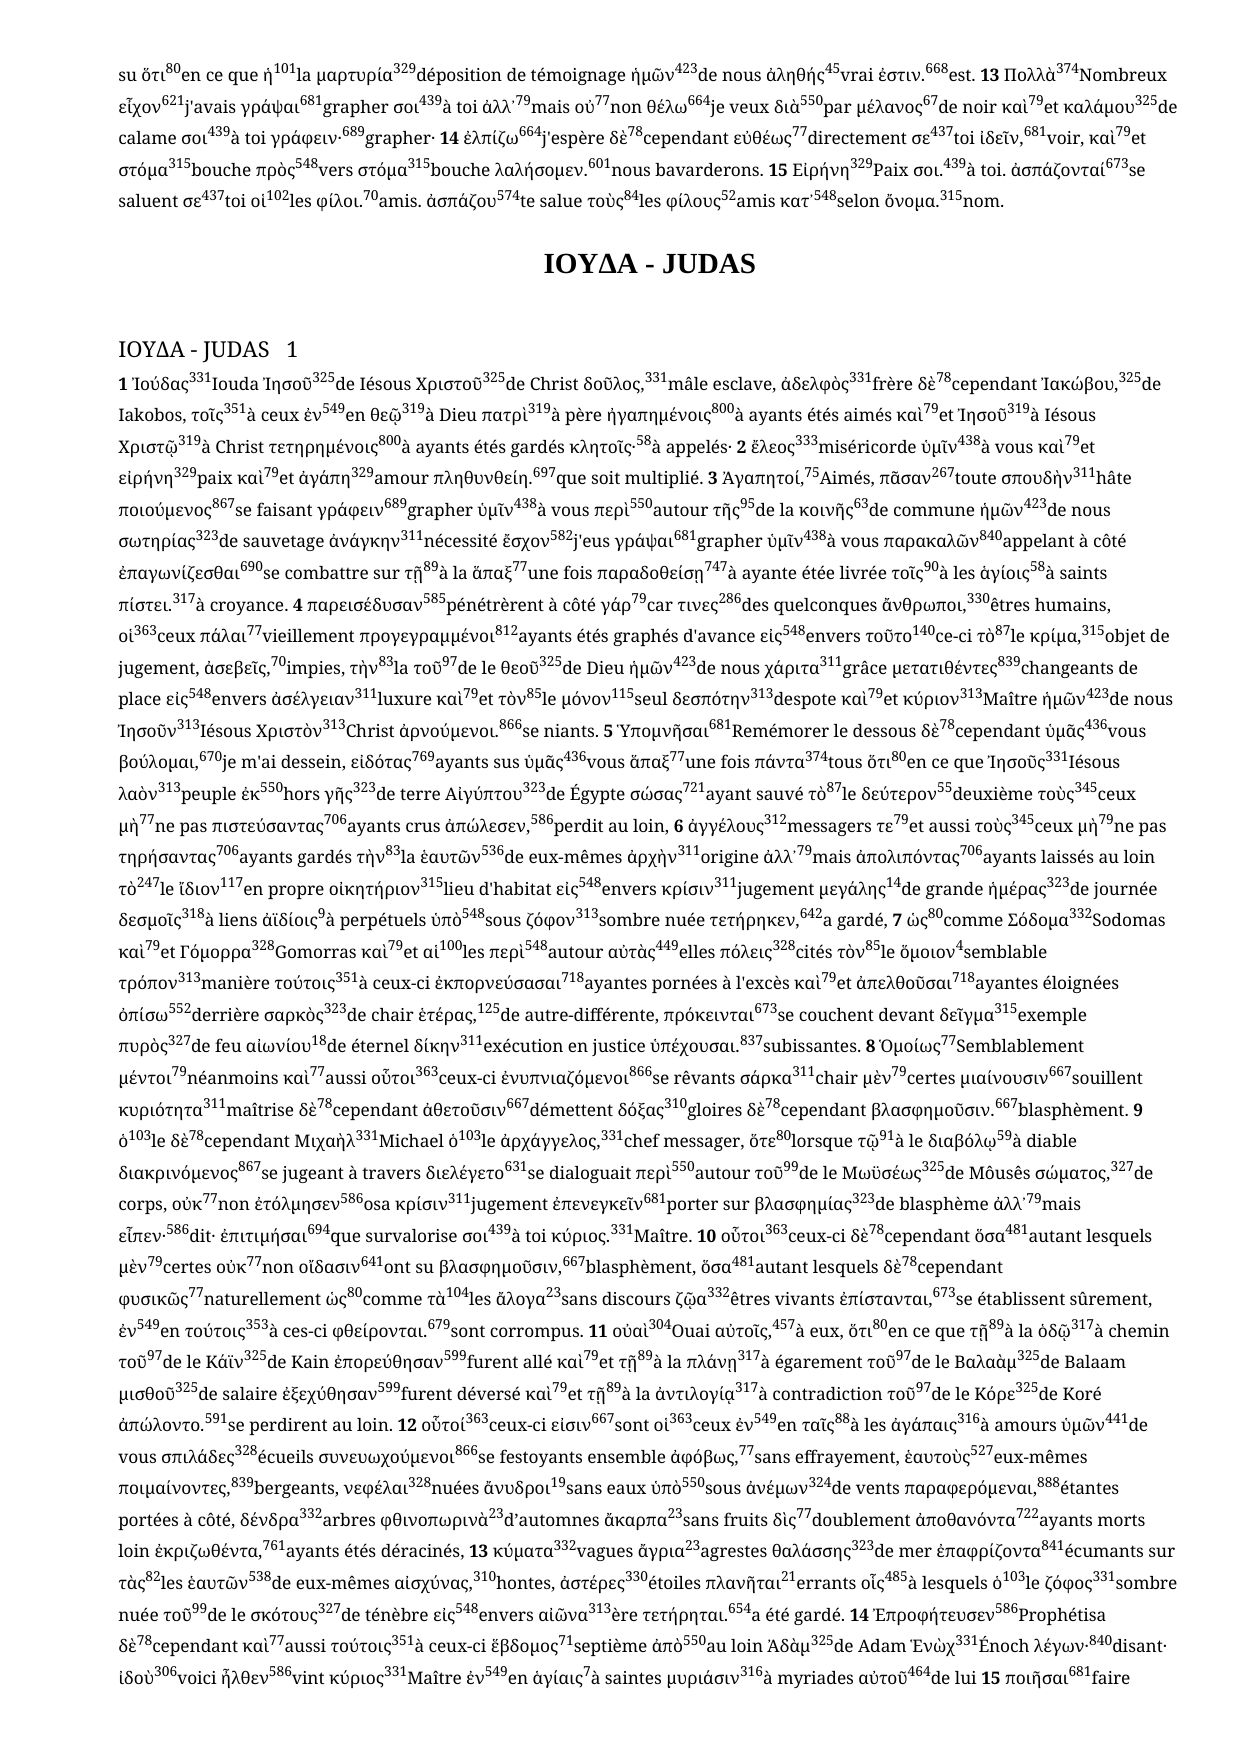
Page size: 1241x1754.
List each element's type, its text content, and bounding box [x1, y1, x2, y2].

text ΙΟΥΔΑ - JUDAS 1 [118, 333, 1181, 363]
text 1 Ὁ103Le πρεσβύτερος71plus ancien Γαΐῳ319à Gaios τῷ91à le ἀγαπητῷ,10à aimé, ὃν480lequel ἐγὼ431moi ἀγαπῶ664j'aime ἐν549en ἀληθείᾳ.317à vérité. 2 Ἀγαπητέ,76Aimé, περὶ550autour πάντων385de tous εὔχομαί670je me souhaite σε437toi εὐοδοῦσθαι692être cheminé bien καὶ79et ὑγιαίνειν,689être sain, καθὼς77de haut en bas comme εὐοδοῦταί680est cheminé bien σου442de toi ἡ101la ψυχή.329âme. 3 ἐχάρην596je fus été de joie γὰρ79car λίαν77extrêmement ἐρχομένων860de se venants ἀδελφῶν324de frères καὶ79et μαρτυρούντων833de témoignants σου442de toi τῇ89à la ἀληθείᾳ,317à vérité, καθὼς77de haut en bas comme σὺ448toi ἐν549en ἀληθείᾳ317à vérité περιπατεῖς666tu piétines autour 4 μειζοτέραν51plus grande τούτων359de ces-ci οὐκ77non ἔχω664j'ai χαράν,311joie, ἵνα77afin que ἀκούω917que j'écoute τὰ86les ἐμὰ219miens τέκνα314enfants ἐν549en τῇ89à la ἀληθείᾳ317à vérité περιπατοῦντα.823piétinants autour. 5 Ἀγαπητέ,76Aimé, πιστὸν55croyable ποιεῖς666tu fais ὃ482lequel ἐὰν340si le cas échéant ἐργάσῃ903que tu te mettes au travail εἰς548envers τοὺς84les ἀδελφοὺς312frères καὶ79et τοῦτο348ce-ci ξένους,52étrangers, 6 οἳ497lesquels ἐμαρτύρησάν585témoignèrent σου442de toi τῇ89à la ἀγάπῃ317à amour ἐνώπιον552en devant ἐκκλησίας,323de église, οὓς479lesquels καλῶς77bellement ποιήσεις604tu feras προπέμψας721ayant mandé en avant ἀξίως77dignement τοῦ97de le θεοῦ·325de Dieu· 7 ὑπὲρ550au-dessus γὰρ79car τοῦ99de le ὀνόματος327de nom ἐξῆλθον585sortirent μηδὲν375pas un λαμβάνοντες839prenants ἀπὸ550au loin τῶν96de les ἐθνικῶν.64de ethniques. 8 ἡμεῖς430nous οὖν79donc ὀφείλομεν663nous devons ὑπολαμβάνειν689prendre en dessous τοὺς84les τοιούτους,345tels, ἵνα80afin que συνεργοὶ46co-travailleurs γινώμεθα922que nous nous devenions τῇ89à la ἀληθείᾳ.317à vérité. 9 Ἔγραψά582Je graphai τι375un quelconque τῇ89à la ἐκκλησίᾳ·317à église· ἀλλ᾽79mais ὁ364celui φιλοπρωτεύων840affectionnant être premier αὐτῶν463de eux Διοτρέφης331Diotrephes οὐκ77non ἐπιδέχεται674se accepte sûrement ἡμᾶς.416nous. 10 διὰ548par le fait de τοῦτο,348ce-ci, ἐὰν80si le cas échéant ἔλθω,895que je vienne, ὑπομνήσω602je remémorerai le dessous αὐτοῦ464de lui τὰ86les ἔργα314travaux ἃ481lesquels ποιεῖ668fait λόγοις318à discours πονηροῖς9à méchants φλυαρῶν840bavardant des bêtises ἡμᾶς,416nous, καὶ79et μὴ79ne pas ἀρκούμενος891étant suffit ἐπὶ549sur τούτοις353à ces-ci οὔτε79ni αὐτὸς542lui-même ἐπιδέχεται674se accepte sûrement τοὺς84les ἀδελφοὺς312frères καὶ79et τοὺς345ceux βουλομένους848se ayants dessein κωλύει668empêche καὶ79et ἐκ550hors τῆς95de la ἐκκλησίας323de église ἐκβάλλει.668éjecte. 11 Ἀγαπητέ,76Aimé, μὴ79ne pas μιμοῦ574te mime τὸ87le κακὸν55malicieux ἀλλὰ79mais τὸ87le ἀγαθόν.55bon. ὁ364celui ἀγαθοποιῶν840faisant bon ἐκ550hors τοῦ97de le θεοῦ325de Dieu ἐστιν·668est· ὁ364celui κακοποιῶν840faisant mal οὐχ77non ἑώρακεν642a vu τὸν85le θεόν.313Dieu. 12 Δημητρίῳ319à Démétrios μεμαρτύρηται654a été témoigné ὑπὸ550sous πάντων383de tous καὶ79et ὑπὸ550sous αὐτῆς535de elle-même τῆς95de la ἀληθείας·323de vérité· καὶ77aussi ἡμεῖς430nous δὲ78cependant μαρτυροῦμεν,663nous témoignons, καὶ79et οἶδας640tu as su ὅτι80en ce que ἡ101la μαρτυρία329déposition de témoignage ἡμῶν423de nous ἀληθής45vrai ἐστιν.668est. 13 Πολλὰ374Nombreux εἶχον621j'avais γράψαι681grapher σοι439à toi ἀλλ᾽79mais οὐ77non θέλω664je veux διὰ550par μέλανος67de noir καὶ79et καλάμου325de calame σοι439à toi γράφειν·689grapher· 14 ἐλπίζω664j'espère δὲ78cependant εὐθέως77directement σε437toi ἰδεῖν,681voir, καὶ79et στόμα315bouche πρὸς548vers στόμα315bouche λαλήσομεν.601nous bavarderons. 15 Εἰρήνη329Paix σοι.439à toi. ἀσπάζονταί673se saluent σε437toi οἱ102les φίλοι.70amis. ἀσπάζου574te salue τοὺς84les φίλους52amis κατ᾽548selon ὄνομα.315nom. [118, 59, 1181, 213]
text 1 Ἰούδας331Iouda Ἰησοῦ325de Iésous Χριστοῦ325de Christ δοῦλος,331mâle esclave, ἀδελφὸς331frère δὲ78cependant Ἰακώβου,325de Iakobos, τοῖς351à ceux ἐν549en θεῷ319à Dieu πατρὶ319à père ἠγαπημένοις800à ayants étés aimés καὶ79et Ἰησοῦ319à Iésous Χριστῷ319à Christ τετηρημένοις800à ayants étés gardés κλητοῖς·58à appelés· 2 ἔλεος333miséricorde ὑμῖν438à vous καὶ79et εἰρήνη329paix καὶ79et ἀγάπη329amour πληθυνθείη.697que soit multiplié. 3 Ἀγαπητοί,75Aimés, πᾶσαν267toute σπουδὴν311hâte ποιούμενος867se faisant γράφειν689grapher ὑμῖν438à vous περὶ550autour τῆς95de la κοινῆς63de commune ἡμῶν423de nous σωτηρίας323de sauvetage ἀνάγκην311nécessité ἔσχον582j'eus γράψαι681grapher ὑμῖν438à vous παρακαλῶν840appelant à côté ἐπαγωνίζεσθαι690se combattre sur τῇ89à la ἅπαξ77une fois παραδοθείσῃ747à ayante étée livrée τοῖς90à les ἁγίοις58à saints πίστει.317à croyance. 4 παρεισέδυσαν585pénétrèrent à côté γάρ79car τινες286des quelconques ἄνθρωποι,330êtres humains, οἱ363ceux πάλαι77vieillement προγεγραμμένοι812ayants étés graphés d'avance εἰς548envers τοῦτο140ce-ci τὸ87le κρίμα,315objet de jugement, ἀσεβεῖς,70impies, τὴν83la τοῦ97de le θεοῦ325de Dieu ἡμῶν423de nous χάριτα311grâce μετατιθέντες839changeants de place εἰς548envers ἀσέλγειαν311luxure καὶ79et τὸν85le μόνον115seul δεσπότην313despote καὶ79et κύριον313Maître ἡμῶν423de nous Ἰησοῦν313Iésous Χριστὸν313Christ ἀρνούμενοι.866se niants. 5 Ὑπομνῆσαι681Remémorer le dessous δὲ78cependant ὑμᾶς436vous βούλομαι,670je m'ai dessein, εἰδότας769ayants sus ὑμᾶς436vous ἅπαξ77une fois πάντα374tous ὅτι80en ce que Ἰησοῦς331Iésous λαὸν313peuple ἐκ550hors γῆς323de terre Αἰγύπτου323de Égypte σώσας721ayant sauvé τὸ87le δεύτερον55deuxième τοὺς345ceux μὴ77ne pas πιστεύσαντας706ayants crus ἀπώλεσεν,586perdit au loin, 6 ἀγγέλους312messagers τε79et aussi τοὺς345ceux μὴ79ne pas τηρήσαντας706ayants gardés τὴν83la ἑαυτῶν536de eux-mêmes ἀρχὴν311origine ἀλλ᾽79mais ἀπολιπόντας706ayants laissés au loin τὸ247le ἴδιον117en propre οἰκητήριον315lieu d'habitat εἰς548envers κρίσιν311jugement μεγάλης14de grande ἡμέρας323de journée δεσμοῖς318à liens ἀϊδίοις9à perpétuels ὑπὸ548sous ζόφον313sombre nuée τετήρηκεν,642a gardé, 7 ὡς80comme Σόδομα332Sodomas καὶ79et Γόμορρα328Gomorras καὶ79et αἱ100les περὶ548autour αὐτὰς449elles πόλεις328cités τὸν85le ὅμοιον4semblable τρόπον313manière τούτοις351à ceux-ci ἐκπορνεύσασαι718ayantes pornées à l'excès καὶ79et ἀπελθοῦσαι718ayantes éloignées ὀπίσω552derrière σαρκὸς323de chair ἑτέρας,125de autre-différente, πρόκεινται673se couchent devant δεῖγμα315exemple πυρὸς327de feu αἰωνίου18de éternel δίκην311exécution en justice ὑπέχουσαι.837subissantes. 8 Ὁμοίως77Semblablement μέντοι79néanmoins καὶ77aussi οὗτοι363ceux-ci ἐνυπνιαζόμενοι866se rêvants σάρκα311chair μὲν79certes μιαίνουσιν667souillent κυριότητα311maîtrise δὲ78cependant ἀθετοῦσιν667démettent δόξας310gloires δὲ78cependant βλασφημοῦσιν.667blasphèment. 9 ὁ103le δὲ78cependant Μιχαὴλ331Michael ὁ103le ἀρχάγγελος,331chef messager, ὅτε80lorsque τῷ91à le διαβόλῳ59à diable διακρινόμενος867se jugeant à travers διελέγετο631se dialoguait περὶ550autour τοῦ99de le Μωϋσέως325de Môusês σώματος,327de corps, οὐκ77non ἐτόλμησεν586osa κρίσιν311jugement ἐπενεγκεῖν681porter sur βλασφημίας323de blasphème ἀλλ᾽79mais εἶπεν·586dit· ἐπιτιμήσαι694que survalorise σοι439à toi κύριος.331Maître. 10 οὗτοι363ceux-ci δὲ78cependant ὅσα481autant lesquels μὲν79certes οὐκ77non οἴδασιν641ont su βλασφημοῦσιν,667blasphèment, ὅσα481autant lesquels δὲ78cependant φυσικῶς77naturellement ὡς80comme τὰ104les ἄλογα23sans discours ζῷα332êtres vivants ἐπίστανται,673se établissent sûrement, ἐν549en τούτοις353à ces-ci φθείρονται.679sont corrompus. 11 οὐαὶ304Ouai αὐτοῖς,457à eux, ὅτι80en ce que τῇ89à la ὁδῷ317à chemin τοῦ97de le Κάϊν325de Kain ἐπορεύθησαν599furent allé καὶ79et τῇ89à la πλάνῃ317à égarement τοῦ97de le Βαλαὰμ325de Balaam μισθοῦ325de salaire ἐξεχύθησαν599furent déversé καὶ79et τῇ89à la ἀντιλογίᾳ317à contradiction τοῦ97de le Κόρε325de Koré ἀπώλοντο.591se perdirent au loin. 12 οὗτοί363ceux-ci εἰσιν667sont οἱ363ceux ἐν549en ταῖς88à les ἀγάπαις316à amours ὑμῶν441de vous σπιλάδες328écueils συνευωχούμενοι866se festoyants ensemble ἀφόβως,77sans effrayement, ἑαυτοὺς527eux-mêmes ποιμαίνοντες,839bergeants, νεφέλαι328nuées ἄνυδροι19sans eaux ὑπὸ550sous ἀνέμων324de vents παραφερόμεναι,888étantes portées à côté, δένδρα332arbres φθινοπωρινὰ23d’automnes ἄκαρπα23sans fruits δὶς77doublement ἀποθανόντα722ayants morts loin ἐκριζωθέντα,761ayants étés déracinés, 13 κύματα332vagues ἄγρια23agrestes θαλάσσης323de mer ἐπαφρίζοντα841écumants sur τὰς82les ἑαυτῶν538de eux-mêmes αἰσχύνας,310hontes, ἀστέρες330étoiles πλανῆται21errants οἷς485à lesquels ὁ103le ζόφος331sombre nuée τοῦ99de le σκότους327de ténèbre εἰς548envers αἰῶνα313ère τετήρηται.654a été gardé. 14 Ἐπροφήτευσεν586Prophétisa δὲ78cependant καὶ77aussi τούτοις351à ceux-ci ἕβδομος71septième ἀπὸ550au loin Ἀδὰμ325de Adam Ἑνὼχ331Énoch λέγων·840disant· ἰδοὺ306voici ἦλθεν586vint κύριος331Maître ἐν549en ἁγίαις7à saintes μυριάσιν316à myriades αὐτοῦ464de lui 15 ποιῆσαι681faire κρίσιν311jugement κατὰ550contre πάντων383de tous καὶ79et ἐλέγξαι681réfuter πᾶσαν267toute ψυχὴν311âme περὶ550autour πάντων282de tous τῶν258de les ἔργων326de travaux ἀσεβείας323de impiété αὐτῶν463de eux ὧν493de lesquels ἠσέβησαν585furent impie καὶ79et περὶ550autour πάντων282de tous τῶν98de les σκληρῶν66de durs ὧν493de lesquels ἐλάλησαν585bavardèrent κατ᾽550contre αὐτοῦ464de lui ἁμαρτωλοὶ70fauteurs ἀσεβεῖς.21impies. 16 οὗτοί363ceux-ci εἰσιν667sont γογγυσταὶ330murmureurs μεμψίμοιροι21geignards κατὰ548selon τὰς82les ἐπιθυμίας310désirs en fureurs αὐτῶν463de eux πορευόμενοι,866se allants, καὶ79et τὸ105le στόμα333bouche αὐτῶν463de eux λαλεῖ668bavarde ὑπέρογκα,54au-dessus de masses, θαυμάζοντες839étonnants πρόσωπα314faces ὠφελείας323de profit χάριν.552en grâce de. 17 Ὑμεῖς447Vous δέ,78cependant, ἀγαπητοί,75aimés, μνήσθητε562soyez mémorisés τῶν98de les ῥημάτων326de oraux τῶν359de ces προειρημένων808de ayants étés prédits ὑπὸ550sous τῶν96de les ἀποστόλων324de envoyés τοῦ97de le κυρίου325de Maître ἡμῶν423de nous Ἰησοῦ325de Iésous Χριστοῦ325de Christ 18 ὅτι80en ce que ἔλεγον624disaient ὑμῖν438à vous ἐπ᾽550sur ἐσχάτου210de dernier χρόνου325de temps ἔσονται611se seront ἐμπαῖκται330railleurs κατὰ548selon τὰς82les ἑαυτῶν536de eux-mêmes ἐπιθυμίας310désirs en fureurs πορευόμενοι866se allants τῶν94de les ἀσεβειῶν.322de impiétés. 19 Οὗτοί363Ceux-ci εἰσιν667sont οἱ363ceux ἀποδιορίζοντες,839nommants loin, ψυχικοί,70psychiques, πνεῦμα315souffle μὴ77ne pas ἔχοντες.839ayants. 20 Ὑμεῖς447Vous δέ,78cependant, ἀγαπητοί,75aimés, ἐποικοδομοῦντες839édifiants en maison au-dessus ἑαυτοὺς515vous-mêmes τῇ89à la ἁγιωτάτῃ8à très sainte ὑμῶν441de vous πίστει,317à croyance, ἐν549en πνεύματι321à souffle ἁγίῳ12à saint προσευχόμενοι,866se priants, 21 ἑαυτοὺς515vous-mêmes ἐν549en ἀγάπῃ317à amour θεοῦ325de Dieu τηρήσατε553gardez προσδεχόμενοι866se acceptants auprès τὸ87le ἔλεος315miséricorde τοῦ97de le κυρίου325de Maître ἡμῶν423de nous Ἰησοῦ325de Iésous Χριστοῦ325de Christ εἰς548envers ζωὴν311vie αἰώνιον.2éternelle. 22 καὶ79et οὓς372lesquels μὲν79certes ἐλεᾶτε569faites miséricorde διακρινομένους,848se jugeants à travers, 23 οὓς372lesquels δὲ78cependant σῴζετε569sauvez ἐκ550hors πυρὸς327de feu ἁρπάζοντες,839ravissants, οὓς372lesquels δὲ78cependant ἐλεᾶτε569faites miséricorde ἐν549en φόβῳ319à effroi μισοῦντες839haïssants καὶ77aussi τὸν85le ἀπὸ550au loin τῆς95de la σαρκὸς323de chair ἐσπιλωμένον796ayant été taché χιτῶνα.313chiton. 24 Τῷ352à Celui δὲ78cependant δυναμένῳ855à se pouvant φυλάξαι681gardienner ὑμᾶς436vous ἀπταίστους52sans trébuchements καὶ79et στῆσαι681dresser κατενώπιον552face à face de haut en bas τῆς95de la δόξης323de gloire αὐτοῦ464de lui ἀμώμους52sans reproches ἐν549en ἀγαλλιάσει,317à allégresse, 25 μόνῳ121à seul θεῷ319à Dieu σωτῆρι319à sauveur ἡμῶν423de nous διὰ550par Ἰησοῦ325de Iésous Χριστοῦ325de Christ τοῦ97de le κυρίου325de Maître ἡμῶν423de nous δόξα329gloire μεγαλωσύνη329majesté κράτος333force καὶ79et ἐξουσία329autorité πρὸ550d'avant παντὸς281de tout τοῦ97de le αἰῶνος325de ère καὶ79et νῦν77maintenant καὶ79et εἰς548envers πάντας268tous τοὺς84les αἰῶνας,312ères, ἀμήν.304amen. [118, 368, 1181, 1689]
subtitle ΙΟΥΔΑ - JUDAS [118, 246, 1181, 279]
